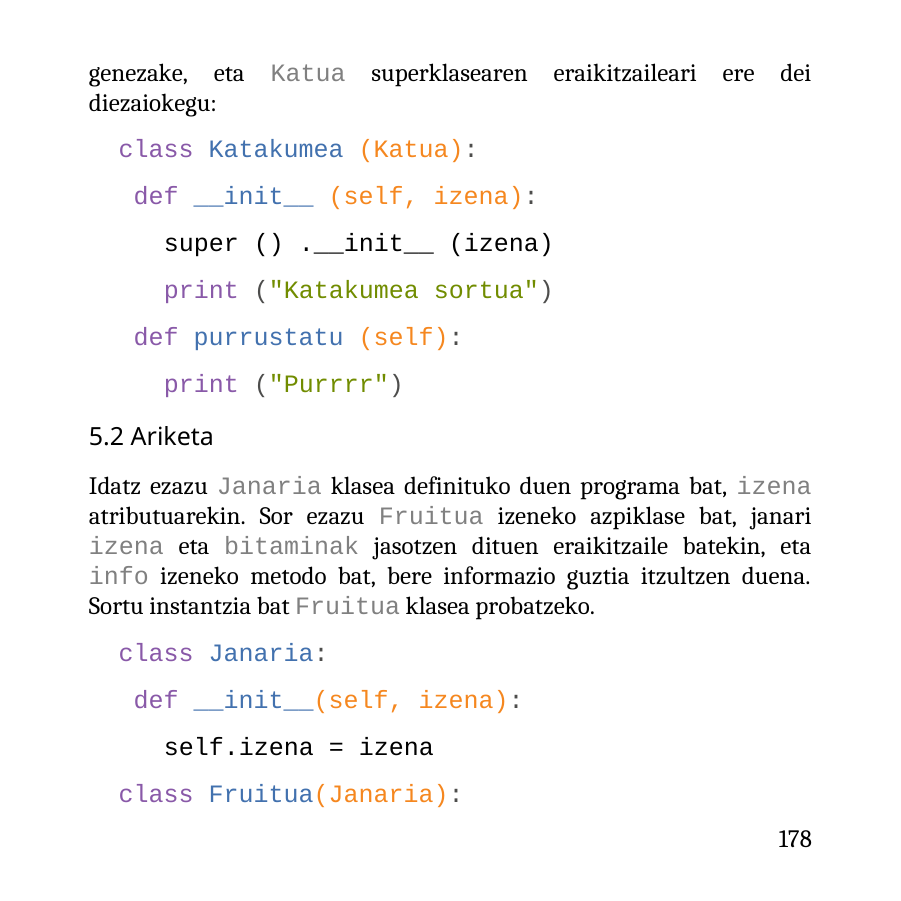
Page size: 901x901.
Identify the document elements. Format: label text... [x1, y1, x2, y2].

text def __init__ (self, izena): [118, 184, 811, 212]
text super () .__init__ (izena) [118, 231, 811, 259]
text 5.2 Ariketa [89, 419, 811, 453]
text class Janaria: [118, 641, 811, 669]
text self.izena = izena [118, 735, 811, 763]
text genezake, eta Katua superklasearen eraikitzaileari ere dei diezaiokegu: [89, 59, 811, 118]
text Idatz ezazu Janaria klasea definituko duen programa bat, izena atributuarekin. Sor ezazu Fruitua izeneko azpiklase bat, janari izena eta bitaminak jasotzen dituen eraikitzaile batekin, eta info izeneko metodo bat, bere informazio guztia itzultzen duena. Sortu instantzia bat Fruitua klasea probatzeko. [89, 472, 811, 622]
text print ("Purrrr") [118, 372, 811, 400]
text def purrustatu (self): [118, 325, 811, 353]
text class Fruitua(Janaria): [118, 782, 811, 810]
text print ("Katakumea sortua") [118, 278, 811, 306]
text class Katakumea (Katua): [118, 137, 811, 165]
text def __init__(self, izena): [118, 688, 811, 716]
